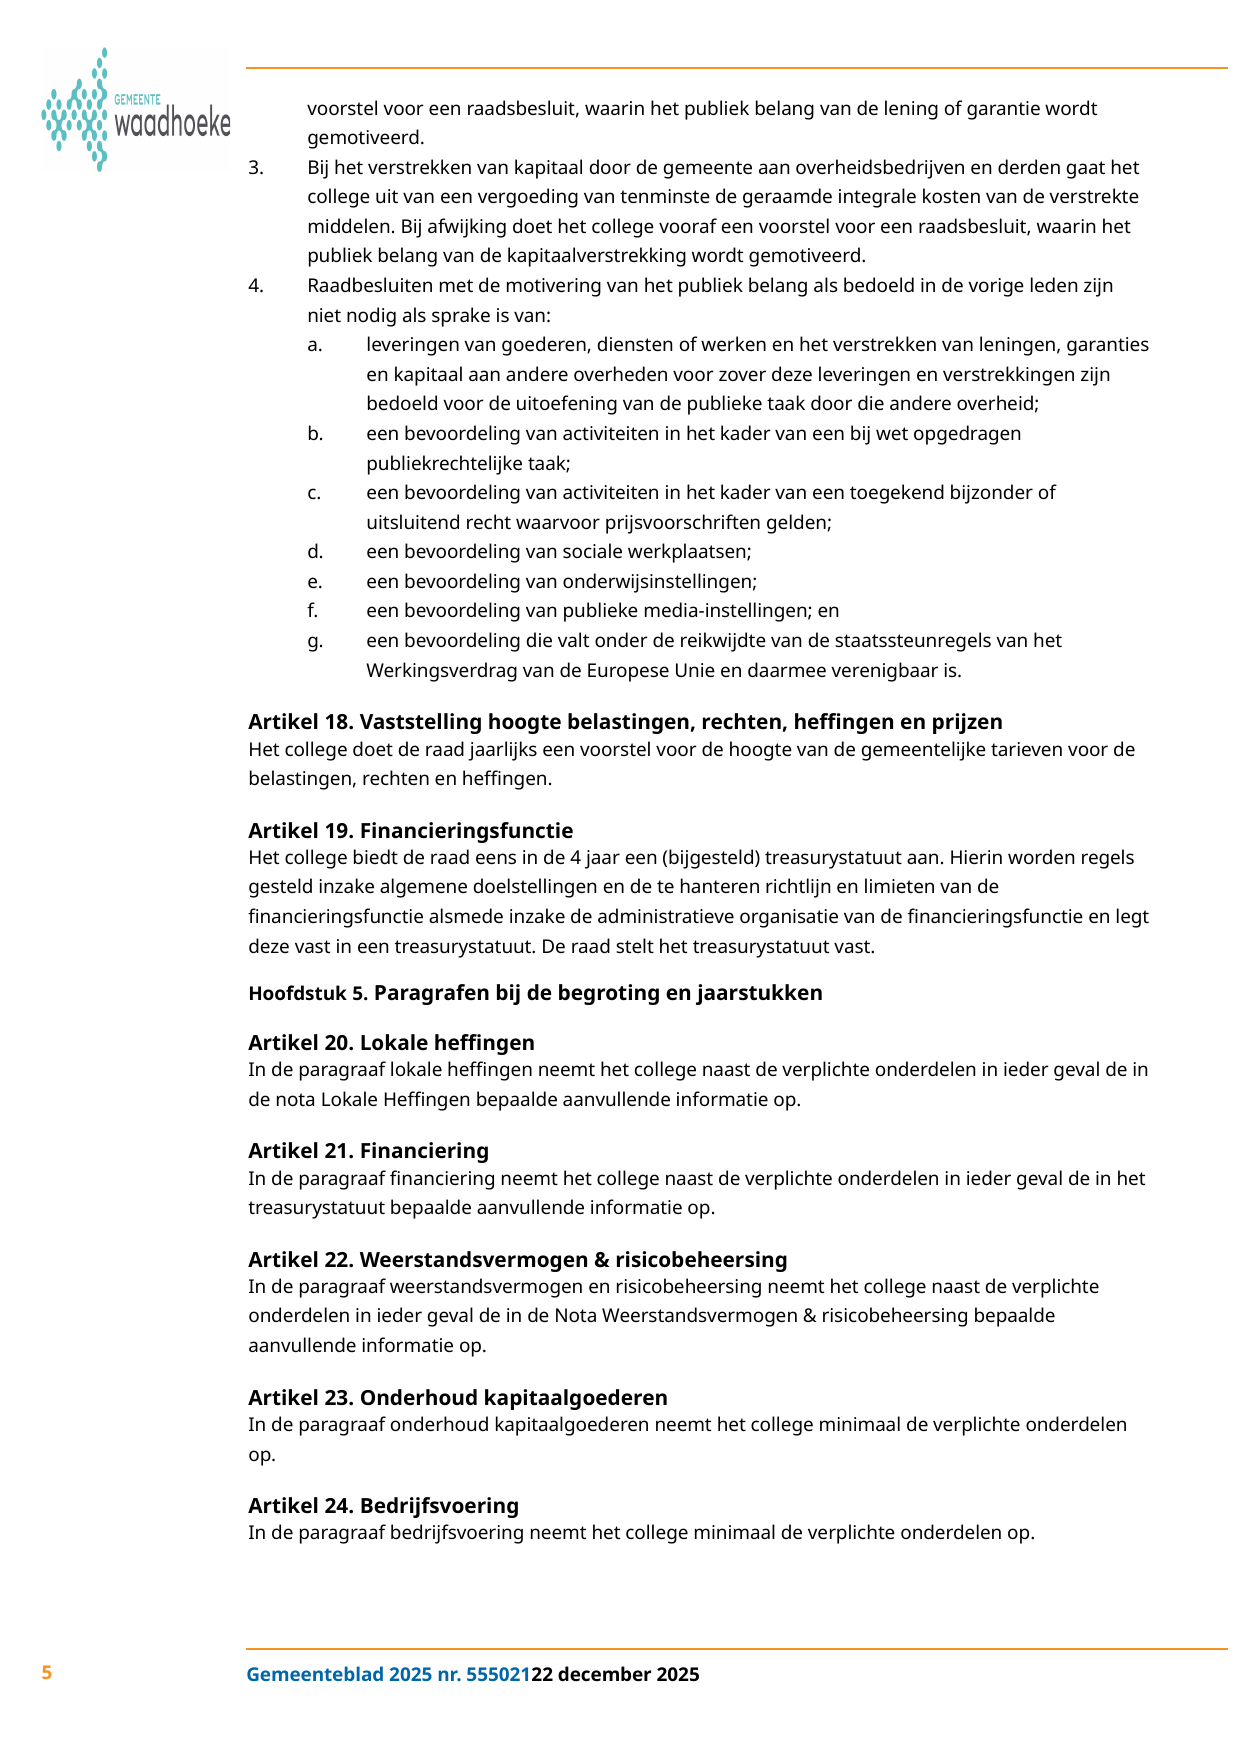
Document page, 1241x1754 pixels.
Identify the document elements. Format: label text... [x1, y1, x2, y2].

text Artikel 22. Weerstandsvermogen & risicobeheersing [248, 1245, 1152, 1273]
text Artikel 19. Financieringsfunctie [248, 816, 1152, 844]
list een bevoordeling die valt onder de reikwijdte van de staatssteunregels van het Werkingsverdrag van de Europese Unie en daarmee verenigbaar is. [307, 627, 1152, 683]
text In de paragraaf lokale heffingen neemt het college naast de verplichte onderdelen in ieder geval de in de nota Lokale Heffingen bepaalde aanvullende informatie op. [248, 1056, 1152, 1112]
text Artikel 20. Lokale heffingen [248, 1028, 1152, 1056]
list Raadbesluiten met de motivering van het publiek belang als bedoeld in de vorige leden zijn niet nodig als sprake is van: [248, 272, 1152, 328]
text In de paragraaf financiering neemt het college naast de verplichte onderdelen in ieder geval de in het treasurystatuut bepaalde aanvullende informatie op. [248, 1165, 1152, 1220]
picture [41, 47, 231, 172]
list Bij het verstrekken van kapitaal door de gemeente aan overheidsbedrijven en derden gaat het college uit van een vergoeding van tenminste de geraamde integrale kosten van de verstrekte middelen. Bij afwijking doet het college vooraf een voorstel voor een raadsbesluit, waarin het publiek belang van de kapitaalverstrekking wordt gemotiveerd. [248, 154, 1152, 268]
text Het college biedt de raad eens in de 4 jaar een (bijgesteld) treasurystatuut aan. Hierin worden regels gesteld inzake algemene doelstellingen en de te hanteren richtlijn en limieten van de financieringsfunctie alsmede inzake de administratieve organisatie van de financieringsfunctie en legt deze vast in een treasurystatuut. De raad stelt het treasurystatuut vast. [248, 844, 1152, 959]
text Artikel 18. Vaststelling hoogte belastingen, rechten, heffingen en prijzen [248, 707, 1152, 736]
text Het college doet de raad jaarlijks een voorstel voor de hoogte van de gemeentelijke tarieven voor de belastingen, rechten en heffingen. [248, 736, 1152, 791]
list voorstel voor een raadsbesluit, waarin het publiek belang van de lening of garantie wordt gemotiveerd. [248, 95, 1152, 150]
text In de paragraaf onderhoud kapitaalgoederen neemt het college minimaal de verplichte onderdelen op. [248, 1411, 1152, 1466]
list een bevoordeling van activiteiten in het kader van een bij wet opgedragen publiekrechtelijke taak; [307, 420, 1152, 476]
text In de paragraaf weerstandsvermogen en risicobeheersing neemt het college naast de verplichte onderdelen in ieder geval de in de Nota Weerstandsvermogen & risicobeheersing bepaalde aanvullende informatie op. [248, 1273, 1152, 1358]
text In de paragraaf bedrijfsvoering neemt het college minimaal de verplichte onderdelen op. [248, 1519, 1152, 1545]
text Artikel 21. Financiering [248, 1136, 1152, 1165]
text Artikel 24. Bedrijfsvoering [248, 1491, 1152, 1519]
list een bevoordeling van sociale werkplaatsen; [307, 538, 1152, 564]
list een bevoordeling van activiteiten in het kader van een toegekend bijzonder of uitsluitend recht waarvoor prijsvoorschriften gelden; [307, 479, 1152, 535]
text Artikel 23. Onderhoud kapitaalgoederen [248, 1383, 1152, 1411]
list een bevoordeling van onderwijsinstellingen; [307, 568, 1152, 594]
list leveringen van goederen, diensten of werken en het verstrekken van leningen, garanties en kapitaal aan andere overheden voor zover deze leveringen en verstrekkingen zijn bedoeld voor de uitoefening van de publieke taak door die andere overheid; [307, 331, 1152, 416]
list een bevoordeling van publieke media-instellingen; en [307, 598, 1152, 623]
text Hoofdstuk 5. Paragrafen bij de begroting en jaarstukken [248, 978, 1152, 1007]
